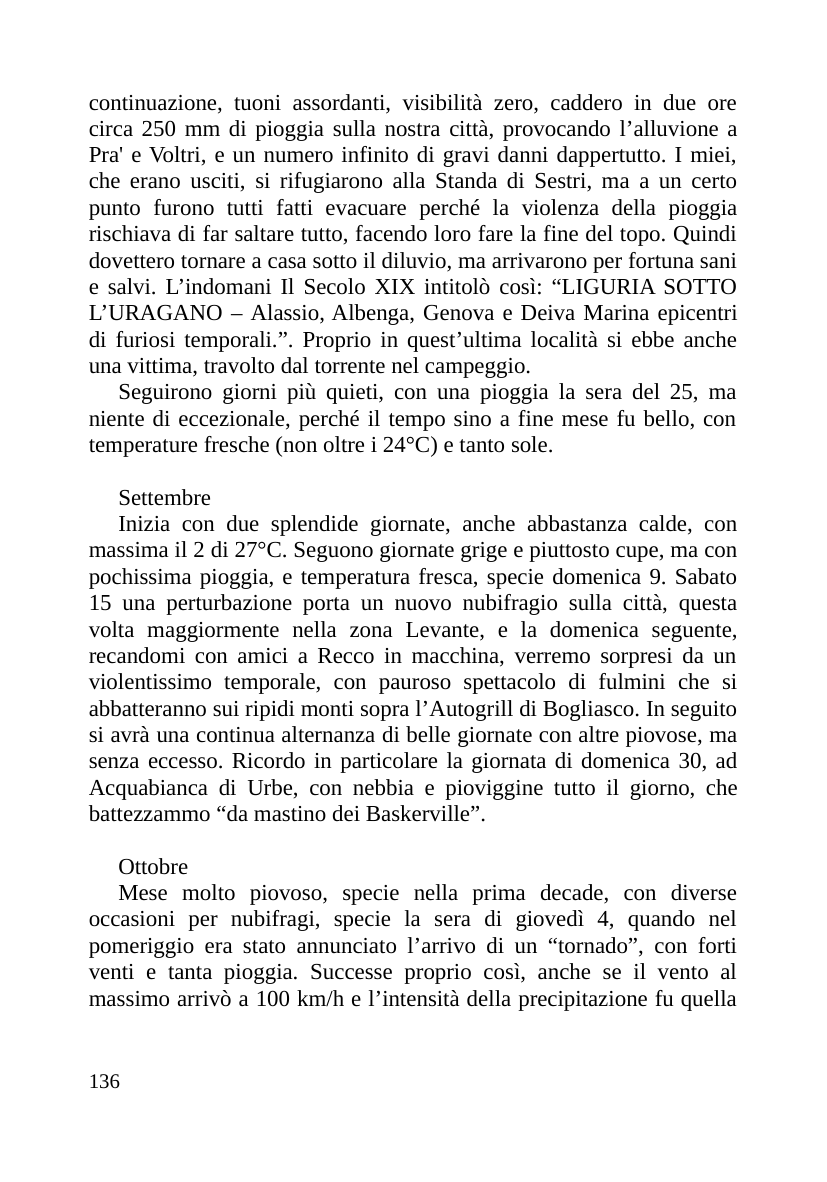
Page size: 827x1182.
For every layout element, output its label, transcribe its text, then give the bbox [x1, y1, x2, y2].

text Inizia con due splendide giornate, anche abbastanza calde, con massima il 2 di 27°C. Seguono giornate grige e piuttosto cupe, ma con pochissima pioggia, e temperatura fresca, specie domenica 9. Sabato 15 una perturbazione porta un nuovo nubifragio sulla città, questa volta maggiormente nella zona Levante, e la domenica seguente, recandomi con amici a Recco in macchina, verremo sorpresi da un violentissimo temporale, con pauroso spettacolo di fulmini che si abbatteranno sui ripidi monti sopra l’Autogrill di Bogliasco. In seguito si avrà una continua alternanza di belle giornate con altre piovose, ma senza eccesso. Ricordo in particolare la giornata di domenica 30, ad Acquabianca di Urbe, con nebbia e pioviggine tutto il giorno, che battezzammo “da mastino dei Baskerville”. [88, 510, 738, 826]
text continuazione, tuoni assordanti, visibilità zero, caddero in due ore circa 250 mm di pioggia sulla nostra città, provocando l’alluvione a Pra' e Voltri, e un numero infinito di gravi danni dappertutto. I miei, che erano usciti, si rifugiarono alla Standa di Sestri, ma a un certo punto furono tutti fatti evacuare perché la violenza della pioggia rischiava di far saltare tutto, facendo loro fare la fine del topo. Quindi dovettero tornare a casa sotto il diluvio, ma arrivarono per fortuna sani e salvi. L’indomani Il Secolo XIX intitolò così: “LIGURIA SOTTO L’URAGANO ‒ Alassio, Albenga, Genova e Deiva Marina epicentri di furiosi temporali.”. Proprio in quest’ultima località si ebbe anche una vittima, travolto dal torrente nel campeggio. [88, 88, 738, 378]
text Seguirono giorni più quieti, con una pioggia la sera del 25, ma niente di eccezionale, perché il tempo sino a fine mese fu bello, con temperature fresche (non oltre i 24°C) e tanto sole. [88, 378, 738, 457]
text Settembre [88, 484, 738, 510]
text Ottobre [88, 853, 738, 879]
text Mese molto piovoso, specie nella prima decade, con diverse occasioni per nubifragi, specie la sera di giovedì 4, quando nel pomeriggio era stato annunciato l’arrivo di un “tornado”, con forti venti e tanta pioggia. Successe proprio così, anche se il vento al massimo arrivò a 100 km/h e l’intensità della precipitazione fu quella [88, 879, 738, 1011]
